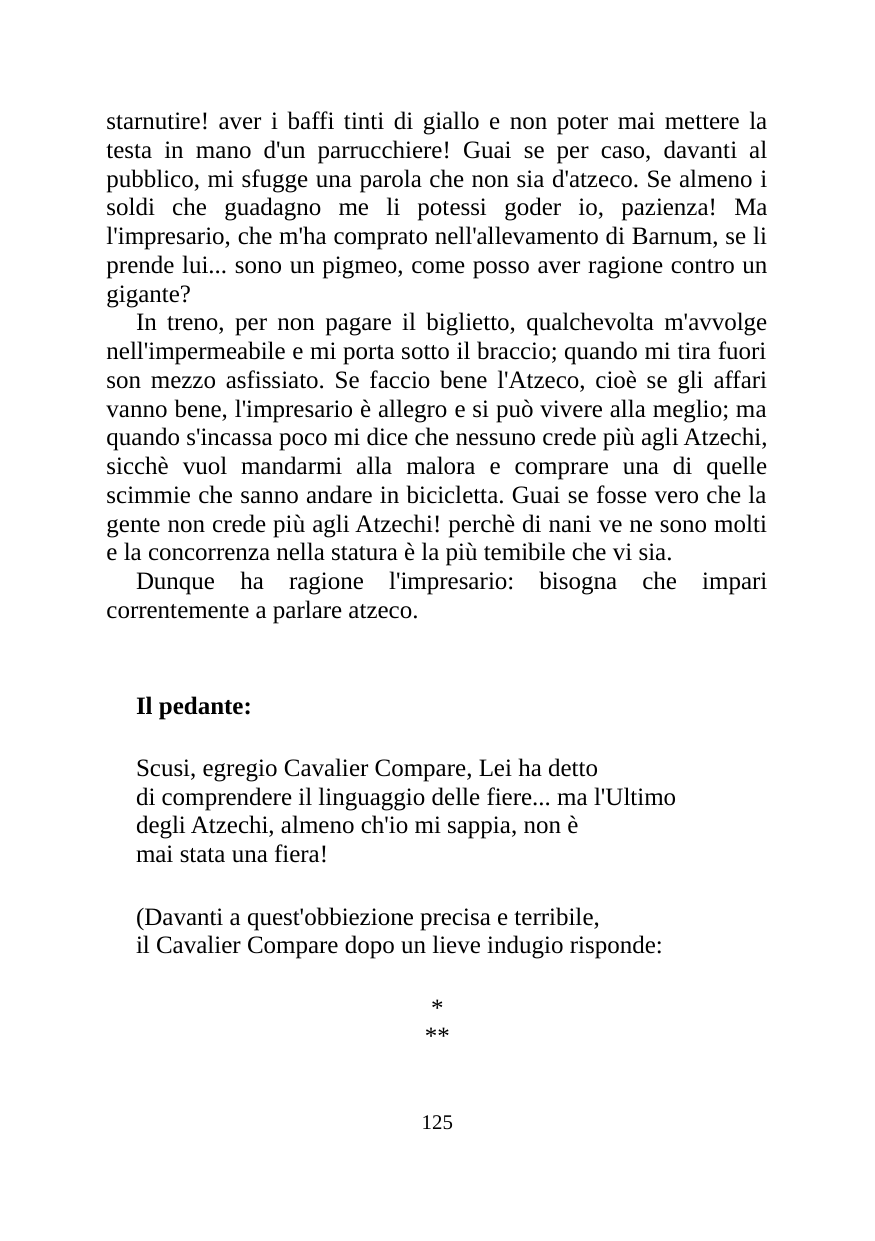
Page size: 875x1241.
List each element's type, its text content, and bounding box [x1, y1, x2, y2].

text di comprendere il linguaggio delle fiere... ma l'Ultimo [106, 782, 768, 811]
text mai stata una fiera! [106, 839, 768, 868]
text ** [106, 1021, 768, 1050]
text degli Atzechi, almeno ch'io mi sappia, non è [106, 811, 768, 839]
text (Davanti a quest'obbiezione precisa e terribile, [106, 902, 768, 930]
text In treno, per non pagare il biglietto, qualchevolta m'avvolge nell'impermeabile e mi porta sotto il braccio; quando mi tira fuori son mezzo asfissiato. Se faccio bene l'Atzeco, cioè se gli affari vanno bene, l'impresario è allegro e si può vivere alla meglio; ma quando s'incassa poco mi dice che nessuno crede più agli Atzechi, sicchè vuol mandarmi alla malora e comprare una di quelle scimmie che sanno andare in bicicletta. Guai se fosse vero che la gente non crede più agli Atzechi! perchè di nani ve ne sono molti e la concorrenza nella statura è la più temibile che vi sia. [106, 307, 768, 566]
text starnutire! aver i baffi tinti di giallo e non poter mai mettere la testa in mano d'un parrucchiere! Guai se per caso, davanti al pubblico, mi sfugge una parola che non sia d'atzeco. Se almeno i soldi che guadagno me li potessi goder io, pazienza! Ma l'impresario, che m'ha comprato nell'allevamento di Barnum, se li prende lui... sono un pigmeo, come posso aver ragione contro un gigante? [106, 106, 768, 307]
text Il pedante: [106, 691, 768, 719]
text Scusi, egregio Cavalier Compare, Lei ha detto [106, 753, 768, 782]
text * [106, 993, 768, 1021]
text il Cavalier Compare dopo un lieve indugio risponde: [106, 930, 768, 959]
text Dunque ha ragione l'impresario: bisogna che impari correntemente a parlare atzeco. [106, 566, 768, 624]
